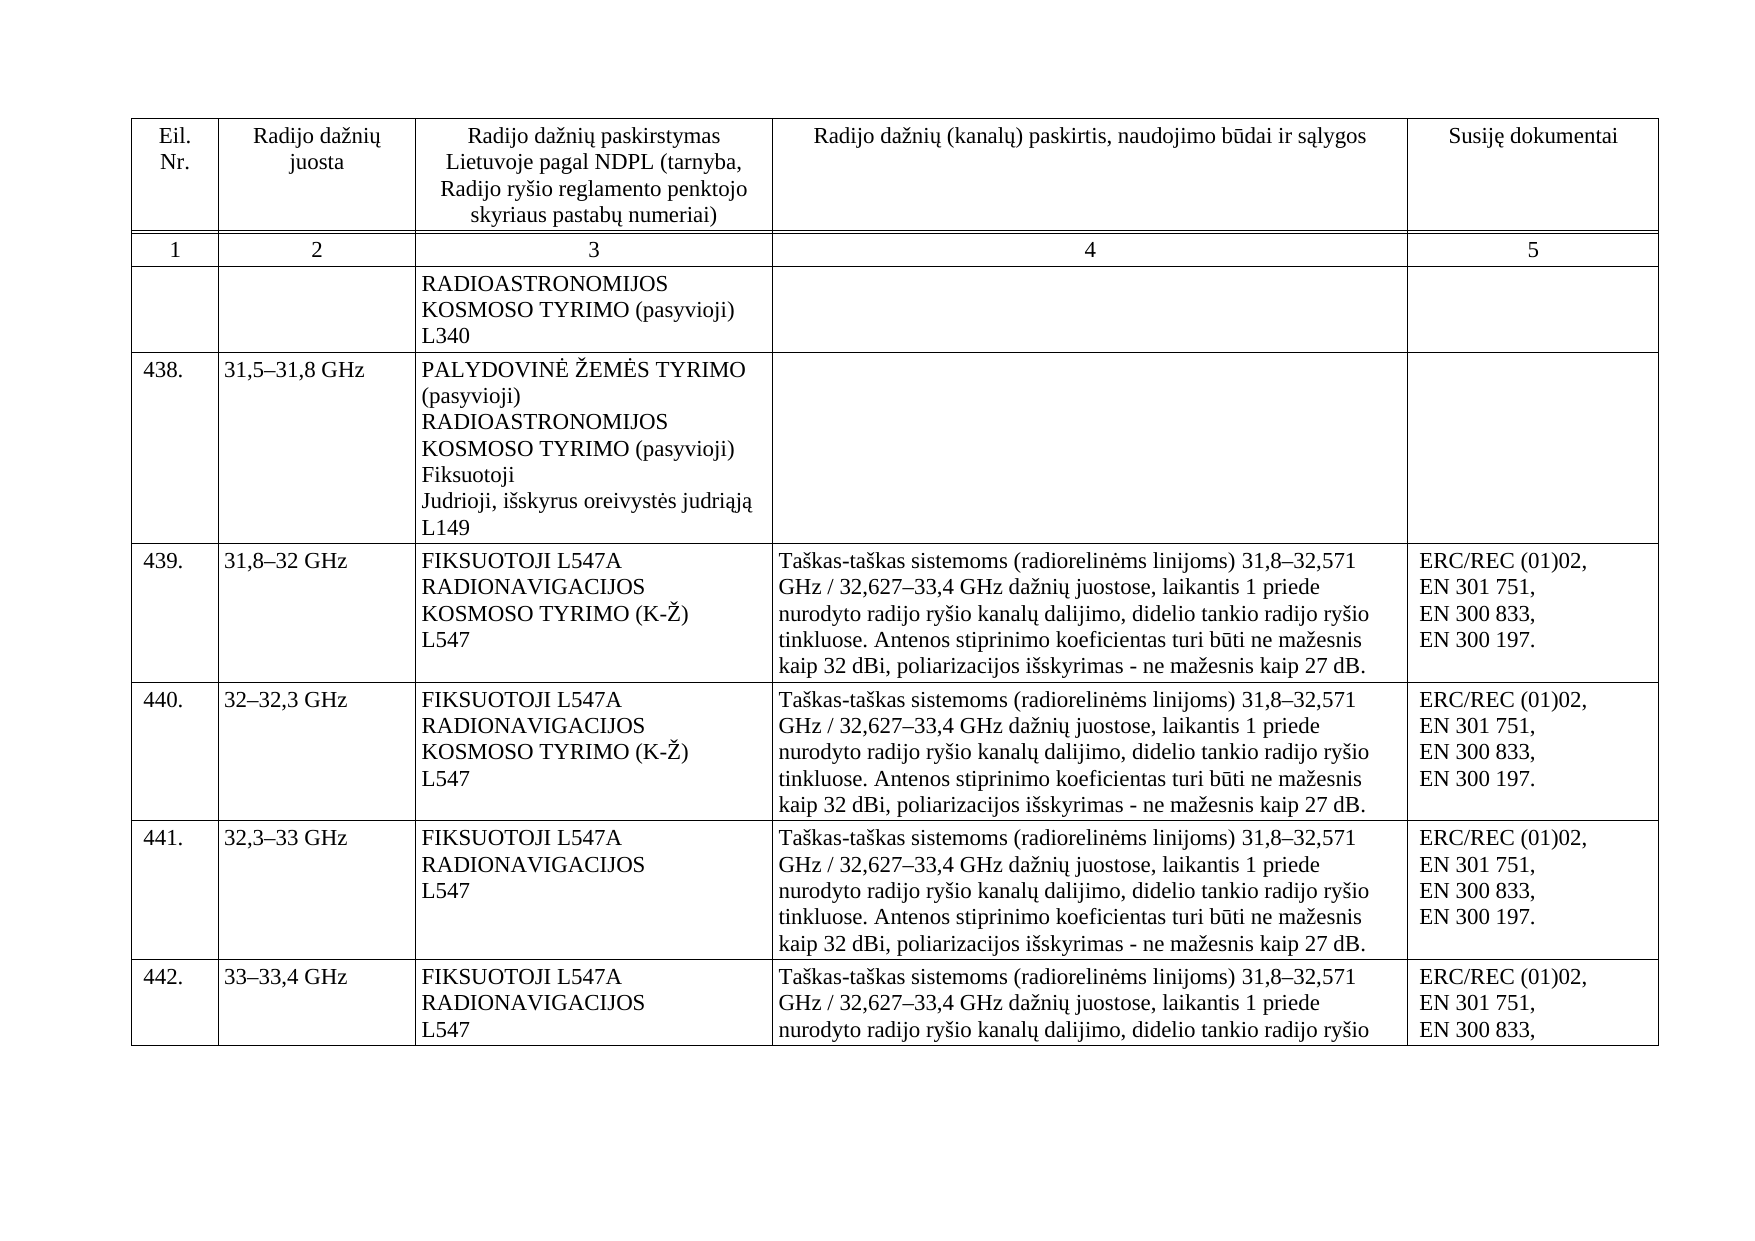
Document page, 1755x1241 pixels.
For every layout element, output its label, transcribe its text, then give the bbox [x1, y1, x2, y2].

table_cell 438. [132, 353, 218, 543]
table_cell 440. [132, 683, 218, 820]
table_cell 5 [1408, 234, 1658, 266]
table_cell 2 [219, 234, 415, 266]
table_cell 32–32,3 GHz [219, 683, 415, 820]
table_cell 32,3–33 GHz [219, 821, 415, 959]
table_cell FIKSUOTOJI L547A RADIONAVIGACIJOS KOSMOSO TYRIMO (K-Ž) L547 [416, 683, 772, 820]
table_header Eil. Nr. [132, 119, 218, 230]
table_cell [219, 267, 415, 352]
table_cell Taškas-taškas sistemoms (radiorelinėms linijoms) 31,8–32,571 GHz / 32,627–33,4 GHz dažnių juostose, laikantis 1 priede nurodyto radijo ryšio kanalų dalijimo, didelio tankio radijo ryšio tinkluose. Antenos stiprinimo koeficientas turi būti ne mažesnis kaip 32 dBi, poliarizacijos išskyrimas - ne mažesnis kaip 27 dB. [773, 683, 1407, 820]
table_cell ERC/REC (01)02, EN 301 751, EN 300 833, EN 300 197. [1408, 683, 1658, 820]
table_header Radijo dažnių (kanalų) paskirtis, naudojimo būdai ir sąlygos [773, 119, 1407, 230]
table_cell 441. [132, 821, 218, 959]
table_cell RADIOASTRONOMIJOS KOSMOSO TYRIMO (pasyvioji) L340 [416, 267, 772, 352]
table_cell 442. [132, 960, 218, 1045]
table_cell FIKSUOTOJI L547A RADIONAVIGACIJOS L547 [416, 821, 772, 959]
table_cell [773, 267, 1407, 352]
table_cell [1408, 267, 1658, 352]
table_header Susiję dokumentai [1408, 119, 1658, 230]
table_cell 31,5–31,8 GHz [219, 353, 415, 543]
table_cell Taškas-taškas sistemoms (radiorelinėms linijoms) 31,8–32,571 GHz / 32,627–33,4 GHz dažnių juostose, laikantis 1 priede nurodyto radijo ryšio kanalų dalijimo, didelio tankio radijo ryšio tinkluose. Antenos stiprinimo koeficientas turi būti ne mažesnis kaip 32 dBi, poliarizacijos išskyrimas - ne mažesnis kaip 27 dB. [773, 821, 1407, 959]
table_cell [1408, 353, 1658, 543]
table_cell [132, 267, 218, 352]
table_cell 3 [416, 234, 772, 266]
table_cell 439. [132, 544, 218, 682]
table_cell 4 [773, 234, 1407, 266]
table_cell 33–33,4 GHz [219, 960, 415, 1045]
table_cell Taškas-taškas sistemoms (radiorelinėms linijoms) 31,8–32,571 GHz / 32,627–33,4 GHz dažnių juostose, laikantis 1 priede nurodyto radijo ryšio kanalų dalijimo, didelio tankio radijo ryšio tinkluose. Antenos stiprinimo koeficientas turi būti ne mažesnis kaip 32 dBi, poliarizacijos išskyrimas - ne mažesnis kaip 27 dB. [773, 544, 1407, 682]
table_cell FIKSUOTOJI L547A RADIONAVIGACIJOS L547 [416, 960, 772, 1045]
table_cell 31,8–32 GHz [219, 544, 415, 682]
table_cell 1 [132, 234, 218, 266]
table_cell PALYDOVINĖ ŽEMĖS TYRIMO (pasyvioji) RADIOASTRONOMIJOS KOSMOSO TYRIMO (pasyvioji) Fiksuotoji Judrioji, išskyrus oreivystės judriąją L149 [416, 353, 772, 543]
table_header Radijo dažnių paskirstymas Lietuvoje pagal NDPL (tarnyba, Radijo ryšio reglamento penktojo skyriaus pastabų numeriai) [416, 119, 772, 230]
table_cell ERC/REC (01)02, EN 301 751, EN 300 833, [1408, 960, 1658, 1045]
table_header Radijo dažnių juosta [219, 119, 415, 230]
table_cell Taškas-taškas sistemoms (radiorelinėms linijoms) 31,8–32,571 GHz / 32,627–33,4 GHz dažnių juostose, laikantis 1 priede nurodyto radijo ryšio kanalų dalijimo, didelio tankio radijo ryšio [773, 960, 1407, 1045]
table_cell FIKSUOTOJI L547A RADIONAVIGACIJOS KOSMOSO TYRIMO (K-Ž) L547 [416, 544, 772, 682]
table_cell [773, 353, 1407, 543]
table_cell ERC/REC (01)02, EN 301 751, EN 300 833, EN 300 197. [1408, 821, 1658, 959]
table_cell ERC/REC (01)02, EN 301 751, EN 300 833, EN 300 197. [1408, 544, 1658, 682]
